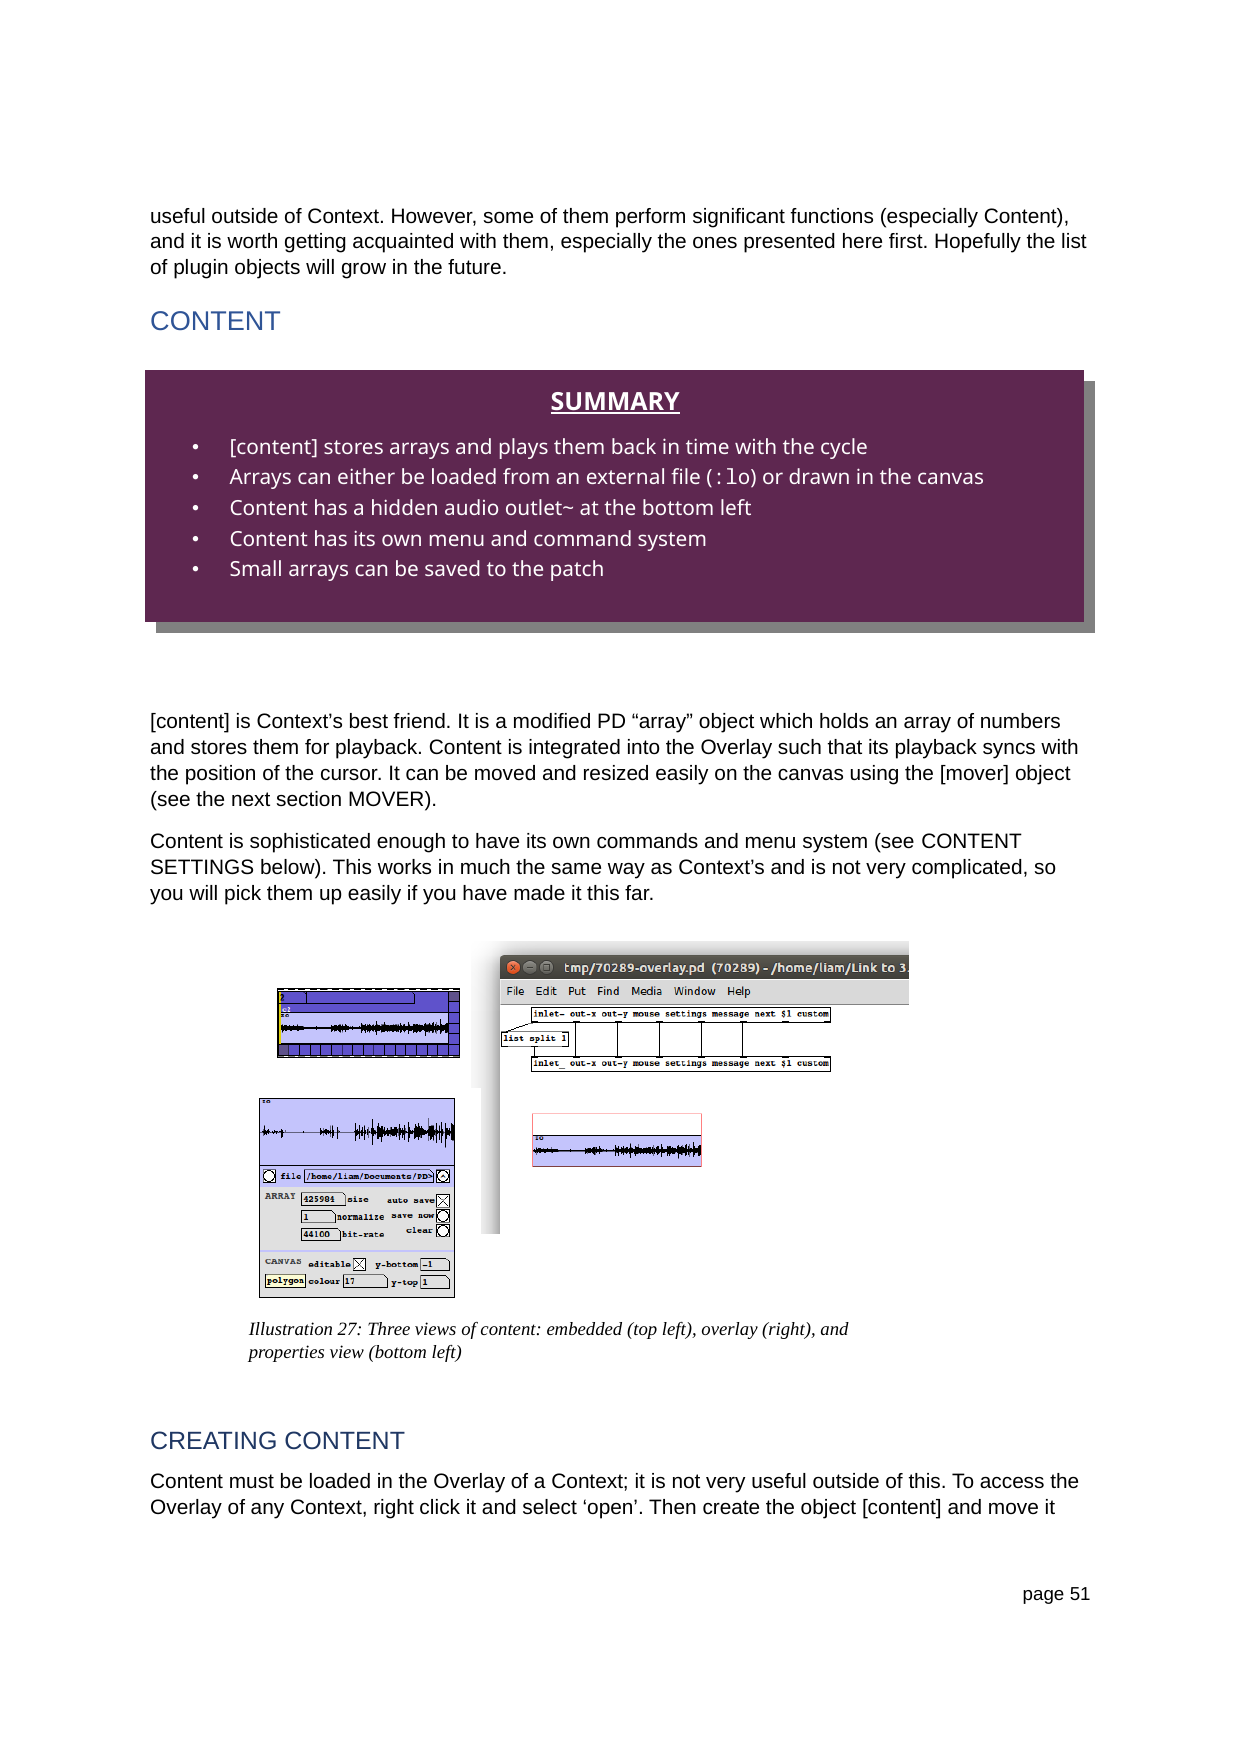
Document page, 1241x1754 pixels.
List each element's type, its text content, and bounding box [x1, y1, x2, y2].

text Illustration 27: Three views of content: embedded (top left), overlay (right), and properties view (bottom left) [248, 1234, 909, 1363]
list Arrays can either be loaded from an external file (:lo) or drawn in the canvas [192, 462, 1075, 491]
subtitle CONTENT [150, 304, 1090, 336]
list Small arrays can be saved to the patch [192, 554, 1075, 583]
picture [248, 941, 909, 1304]
text Content must be loaded in the Overlay of a Context; it is not very useful outside of this. To access the Overlay of any Context, right click it and select ‘open’. Then create the object [content] and move it [150, 1469, 1090, 1518]
list Content has a hidden audio outlet~ at the bottom left [192, 493, 1075, 521]
subtitle SUMMARY [154, 383, 1075, 417]
list [content] stores arrays and plays them back in time with the cycle [192, 432, 1075, 460]
text Content is sophisticated enough to have its own commands and menu system (see CONTENT SETTINGS below). This works in much the same way as Context’s and is not very complicated, so you will pick them up easily if you have made it this far. [150, 829, 1090, 905]
text useful outside of Context. However, some of them perform significant functions (especially Content), and it is worth getting acquainted with them, especially the ones presented here first. Hopefully the list of plugin objects will grow in the future. [150, 203, 1090, 279]
list Content has its own menu and command system [192, 524, 1075, 552]
text [content] is Context’s best friend. It is a modified PD “array” object which holds an array of numbers and stores them for playback. Content is integrated into the Overlay such that its playback syncs with the position of the cursor. It can be moved and resized easily on the canvas using the [mover] object (see the next section MOVER). [150, 709, 1090, 811]
text [248, 954, 471, 1088]
subtitle CREATING CONTENT [150, 1426, 1090, 1454]
